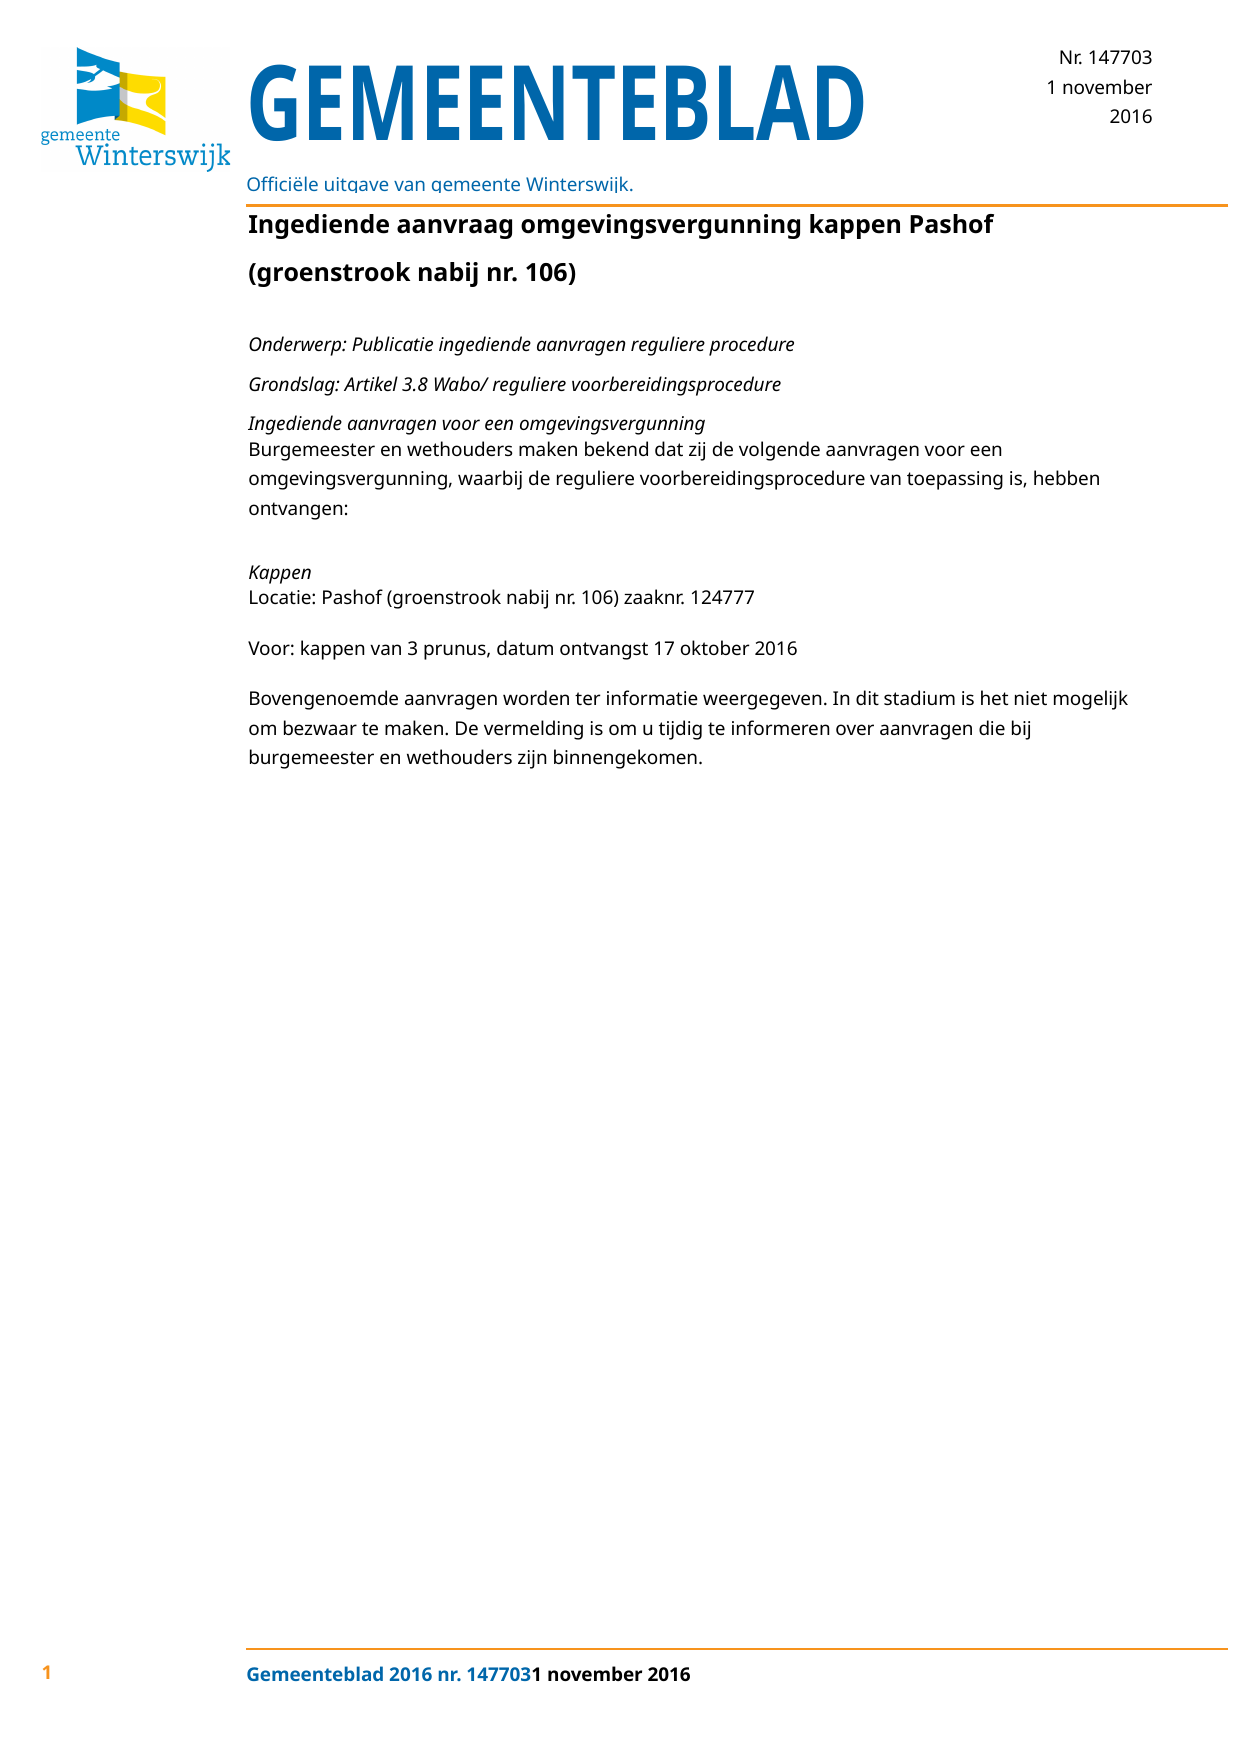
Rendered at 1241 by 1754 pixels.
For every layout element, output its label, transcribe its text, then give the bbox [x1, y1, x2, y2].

picture [41, 47, 231, 172]
text Ingediende aanvraag omgevingsvergunning kappen Pashof (groenstrook nabij nr. 106) [248, 207, 1152, 288]
text Onderwerp: Publicatie ingediende aanvragen reguliere procedure [248, 331, 1152, 357]
text Bovengenoemde aanvragen worden ter informatie weergegeven. In dit stadium is het niet mogelijk om bezwaar te maken. De vermelding is om u tijdig te informeren over aanvragen die bij burgemeester en wethouders zijn binnengekomen. [248, 685, 1152, 770]
text Burgemeester en wethouders maken bekend dat zij de volgende aanvragen voor een omgevingsvergunning, waarbij de reguliere voorbereidingsprocedure van toepassing is, hebben ontvangen: [248, 436, 1152, 521]
text Voor: kappen van 3 prunus, datum ontvangst 17 oktober 2016 [248, 635, 1152, 661]
text Grondslag: Artikel 3.8 Wabo/ reguliere voorbereidingsprocedure [248, 371, 1152, 396]
picture [225, 153, 231, 162]
text Kappen [248, 559, 1152, 584]
text Ingediende aanvragen voor een omgevingsvergunning [248, 410, 1152, 436]
text Locatie: Pashof (groenstrook nabij nr. 106) zaaknr. 124777 [248, 584, 1152, 610]
